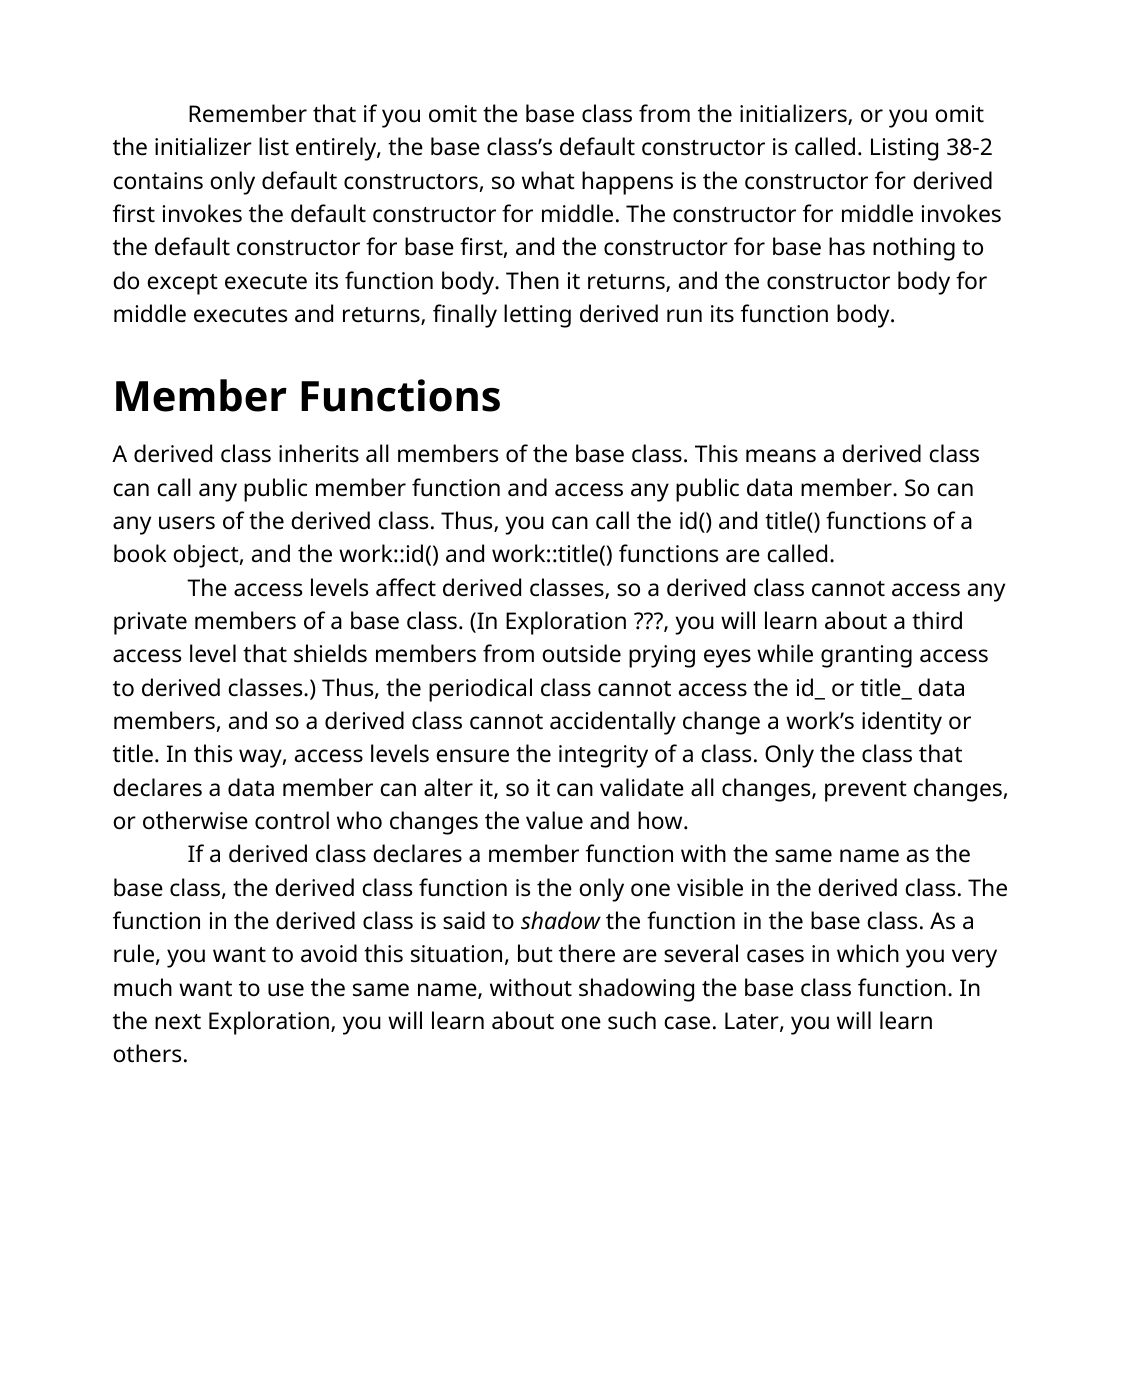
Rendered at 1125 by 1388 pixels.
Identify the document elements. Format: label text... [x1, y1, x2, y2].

text The access levels affect derived classes, so a derived class cannot access any private members of a base class. (In Exploration ???, you will learn about a third access level that shields members from outside prying eyes while granting access to derived classes.) Thus, the periodical class cannot access the id_ or title_ data members, and so a derived class cannot accidentally change a work’s identity or title. In this way, access levels ensure the integrity of a class. Only the class that declares a data member can alter it, so it can validate all changes, prevent changes, or otherwise control who changes the value and how. [112, 569, 1012, 836]
text Remember that if you omit the base class from the initializers, or you omit the initializer list entirely, the base class’s default constructor is called. Listing 38-2 contains only default constructors, so what happens is the constructor for derived first invokes the default constructor for middle. The constructor for middle invokes the default constructor for base first, and the constructor for base has nothing to do except execute its function body. Then it returns, and the constructor body for middle executes and returns, finally letting derived run its function body. [112, 96, 1012, 329]
text If a derived class declares a member function with the same name as the base class, the derived class function is the only one visible in the derived class. The function in the derived class is said to shadow the function in the base class. As a rule, you want to avoid this situation, but there are several cases in which you very much want to use the same name, without shadowing the base class function. In the next Exploration, you will learn about one such case. Later, you will learn others. [112, 836, 1012, 1069]
text A derived class inherits all members of the base class. This means a derived class can call any public member function and access any public data member. So can any users of the derived class. Thus, you can call the id() and title() functions of a book object, and the work::id() and work::title() functions are called. [112, 436, 1012, 569]
subtitle Member Functions [112, 367, 1012, 423]
